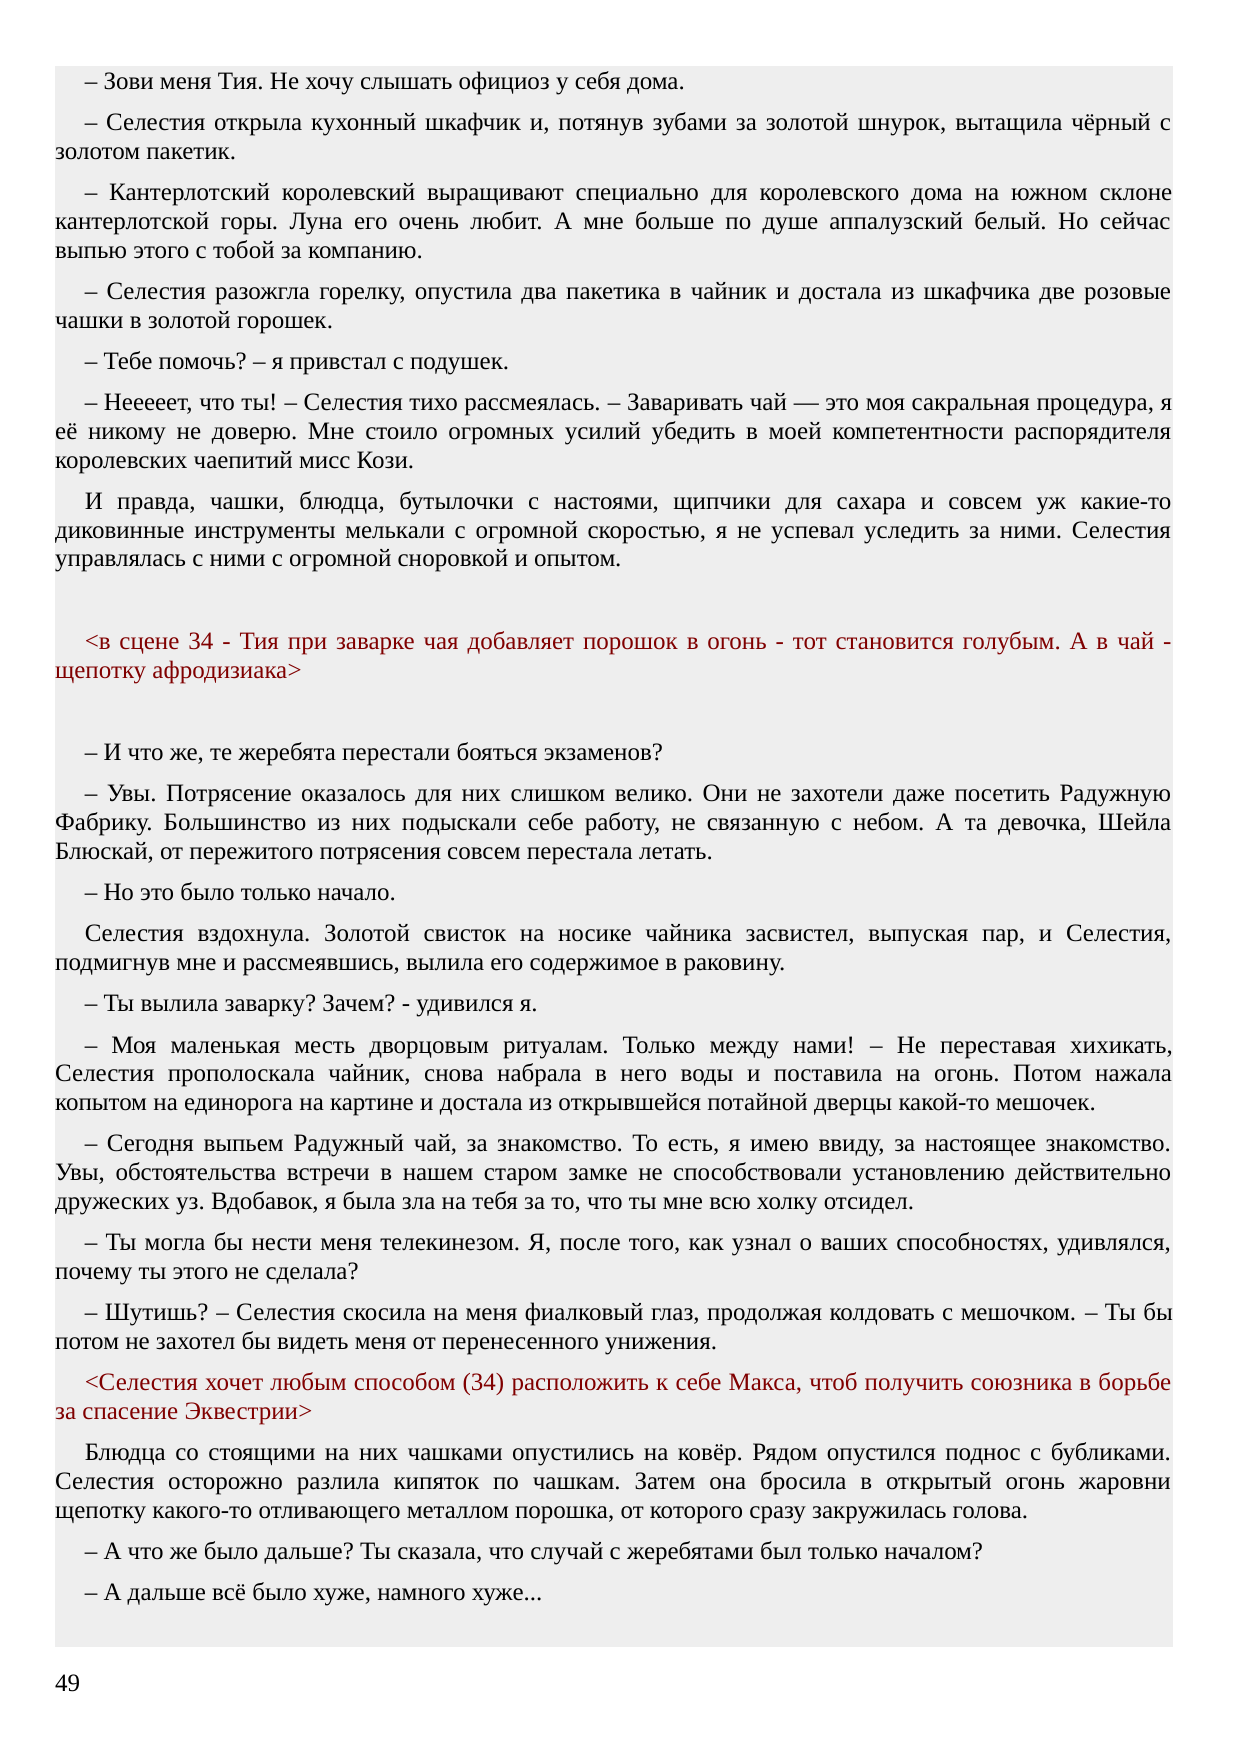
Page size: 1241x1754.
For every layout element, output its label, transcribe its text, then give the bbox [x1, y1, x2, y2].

text – Ты вылила заварку? Зачем? - удивился я. [55, 988, 1173, 1017]
text – Кантерлотский королевский выращивают специально для королевского дома на южном склоне кантерлотской горы. Луна его очень любит. А мне больше по душе аппалузский белый. Но сейчас выпью этого с тобой за компанию. [55, 177, 1173, 263]
text – Ты могла бы нести меня телекинезом. Я, после того, как узнал о ваших способностях, удивлялся, почему ты этого не сделала? [55, 1227, 1173, 1285]
text – Но это было только начало. [55, 877, 1173, 906]
text – Моя маленькая месть дворцовым ритуалам. Только между нами! – Не переставая хихикать, Селестия прополоскала чайник, снова набрала в него воды и поставила на огонь. Потом нажала копытом на единорога на картине и достала из открывшейся потайной дверцы какой-то мешочек. [55, 1030, 1173, 1116]
text – Сегодня выпьем Радужный чай, за знакомство. То есть, я имею ввиду, за настоящее знакомство. Увы, обстоятельства встречи в нашем старом замке не способствовали установлению действительно дружеских уз. Вдобавок, я была зла на тебя за то, что ты мне всю холку отсидел. [55, 1128, 1173, 1215]
text <в сцене 34 - Тия при заварке чая добавляет порошок в огонь - тот становится голубым. А в чай - щепотку афродизиака> [55, 626, 1173, 683]
text – Селестия разожгла горелку, опустила два пакетика в чайник и достала из шкафчика две розовые чашки в золотой горошек. [55, 276, 1173, 333]
text И правда, чашки, блюдца, бутылочки с настоями, щипчики для сахара и совсем уж какие-то диковинные инструменты мелькали с огромной скоростью, я не успевал уследить за ними. Селестия управлялась с ними с огромной сноровкой и опытом. [55, 486, 1173, 572]
text – Шутишь? – Селестия скосила на меня фиалковый глаз, продолжая колдовать с мешочком. – Ты бы потом не захотел бы видеть меня от перенесенного унижения. [55, 1297, 1173, 1355]
text – Зови меня Тия. Не хочу слышать официоз у себя дома. [55, 66, 1173, 95]
text – Увы. Потрясение оказалось для них слишком велико. Они не захотели даже посетить Радужную Фабрику. Большинство из них подыскали себе работу, не связанную с небом. А та девочка, Шейла Блюскай, от пережитого потрясения совсем перестала летать. [55, 778, 1173, 865]
text <Селестия хочет любым способом (34) расположить к себе Макса, чтоб получить союзника в борьбе за спасение Эквестрии> [55, 1367, 1173, 1425]
text – Нееееет, что ты! – Селестия тихо рассмеялась. – Заваривать чай — это моя сакральная процедура, я её никому не доверю. Мне стоило огромных усилий убедить в моей компетентности распорядителя королевских чаепитий мисс Кози. [55, 387, 1173, 473]
text Блюдца со стоящими на них чашками опустились на ковёр. Рядом опустился поднос с бубликами. Селестия осторожно разлила кипяток по чашкам. Затем она бросила в открытый огонь жаровни щепотку какого-то отливающего металлом порошка, от которого сразу закружилась голова. [55, 1437, 1173, 1523]
text – Селестия открыла кухонный шкафчик и, потянув зубами за золотой шнурок, вытащила чёрный с золотом пакетик. [55, 107, 1173, 165]
text – И что же, те жеребята перестали бояться экзаменов? [55, 737, 1173, 766]
text – Тебе помочь? – я привстал с подушек. [55, 346, 1173, 375]
text – А дальше всё было хуже, намного хуже... [55, 1577, 1173, 1606]
text – А что же было дальше? Ты сказала, что случай с жеребятами был только началом? [55, 1536, 1173, 1565]
text Селестия вздохнула. Золотой свисток на носике чайника засвистел, выпуская пар, и Селестия, подмигнув мне и рассмеявшись, вылила его содержимое в раковину. [55, 918, 1173, 976]
